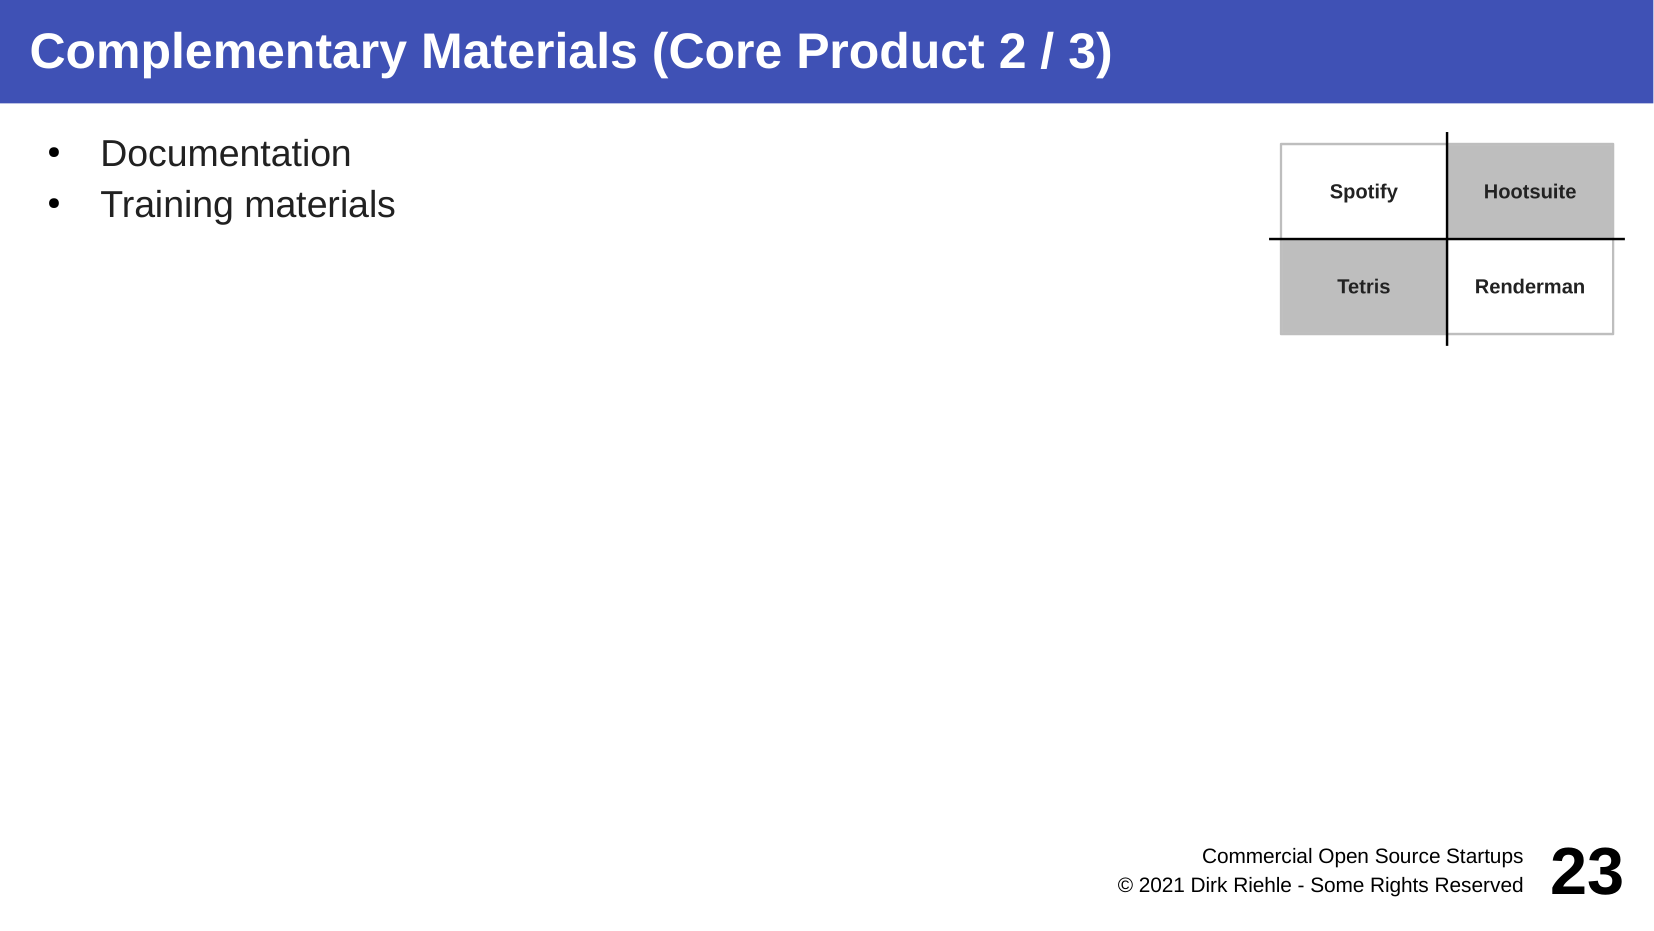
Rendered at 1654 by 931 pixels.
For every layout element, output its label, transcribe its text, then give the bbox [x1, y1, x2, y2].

picture [1269, 132, 1625, 346]
list Documentation Training materials [29, 132, 1625, 813]
title Complementary Materials (Core Product 2 / 3) [0, 0, 1654, 104]
